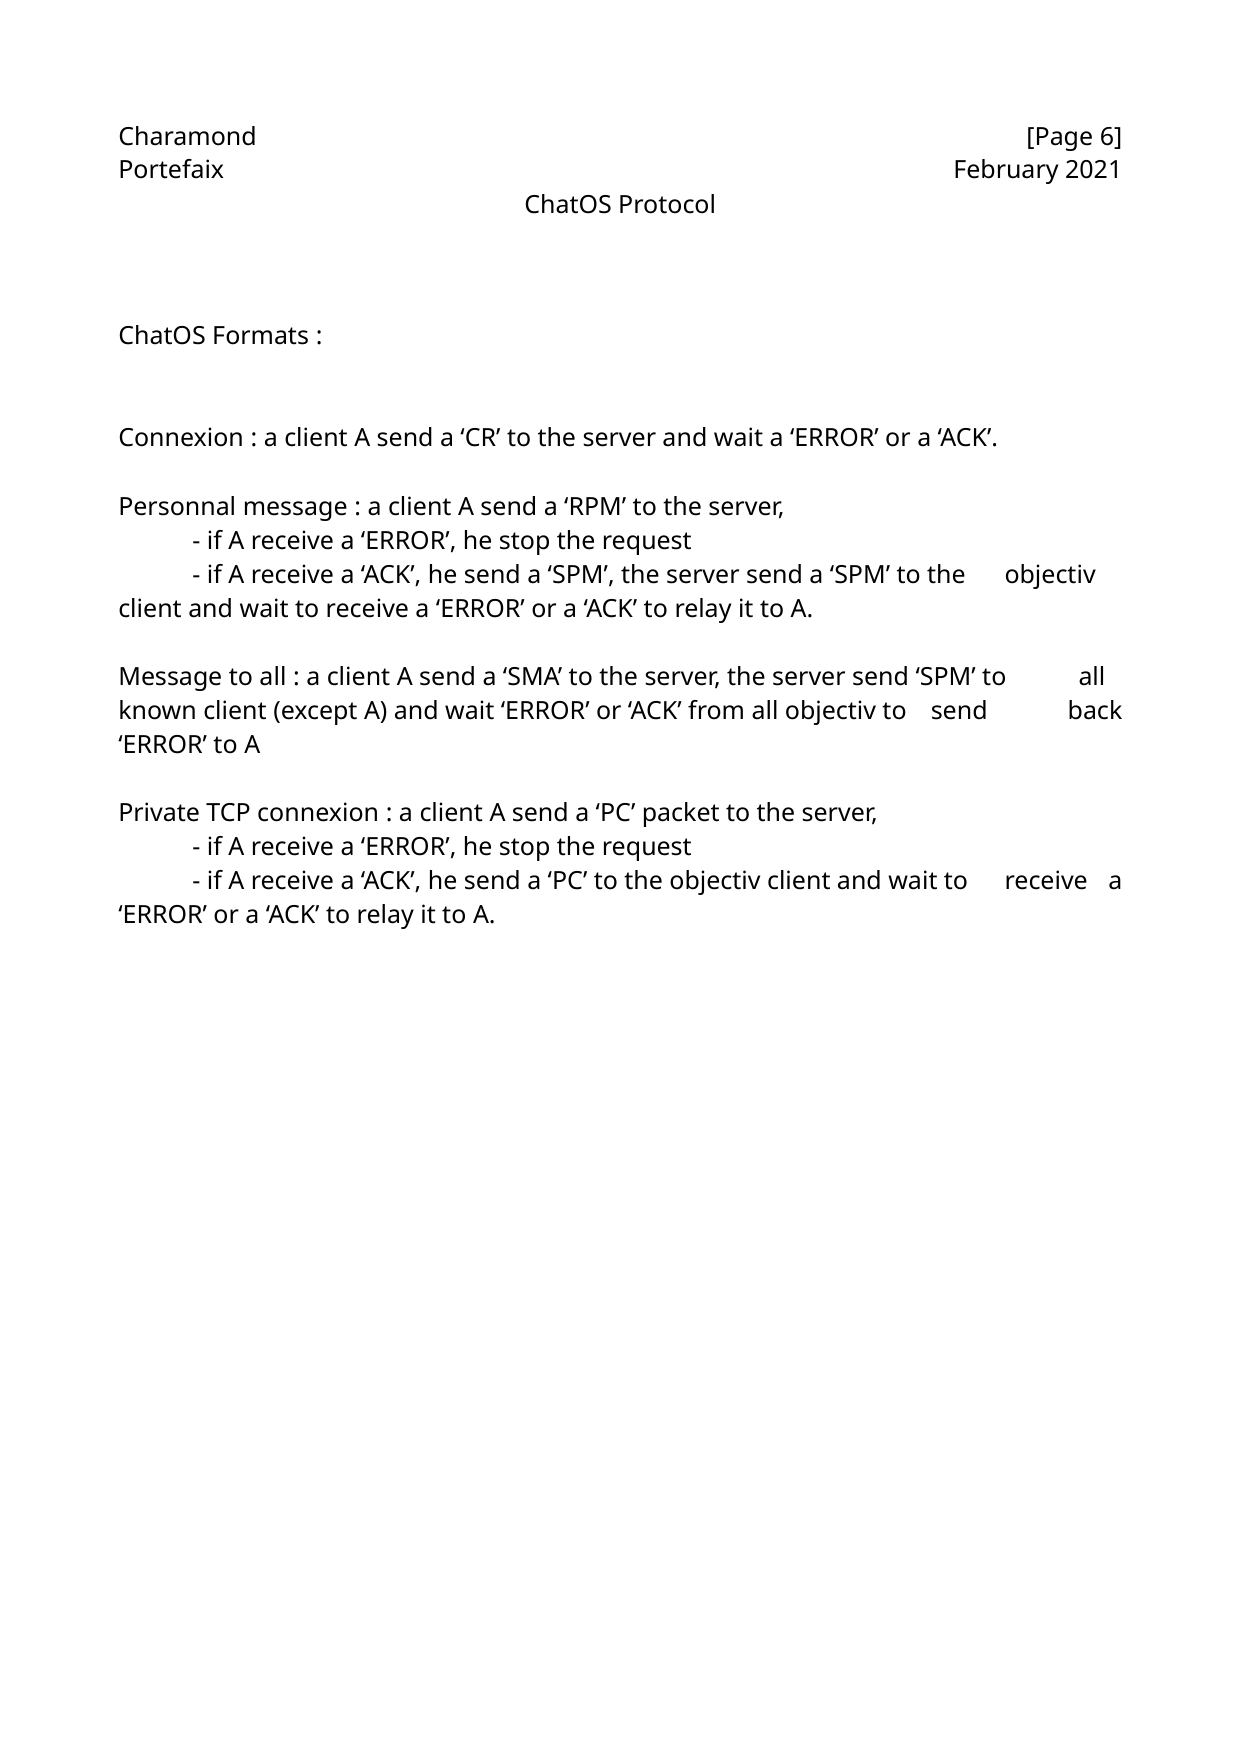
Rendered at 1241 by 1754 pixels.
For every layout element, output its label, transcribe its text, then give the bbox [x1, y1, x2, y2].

text Connexion : a client A send a ‘CR’ to the server and wait a ‘ERROR’ or a ‘ACK’. [118, 420, 1122, 454]
text - if A receive a ‘ACK’, he send a ‘PC’ to the objectiv client and wait to receive a ‘ERROR’ or a ‘ACK’ to relay it to A. [118, 863, 1122, 931]
text Personnal message : a client A send a ‘RPM’ to the server, [118, 488, 1122, 522]
text - if A receive a ‘ACK’, he send a ‘SPM’, the server send a ‘SPM’ to the objectiv client and wait to receive a ‘ERROR’ or a ‘ACK’ to relay it to A. [118, 556, 1122, 624]
text Message to all : a client A send a ‘SMA’ to the server, the server send ‘SPM’ to all known client (except A) and wait ‘ERROR’ or ‘ACK’ from all objectiv to send back ‘ERROR’ to A [118, 658, 1122, 761]
text Private TCP connexion : a client A send a ‘PC’ packet to the server, [118, 795, 1122, 829]
text - if A receive a ‘ERROR’, he stop the request [118, 829, 1122, 863]
text - if A receive a ‘ERROR’, he stop the request [118, 522, 1122, 556]
text ChatOS Formats : [118, 318, 1122, 352]
